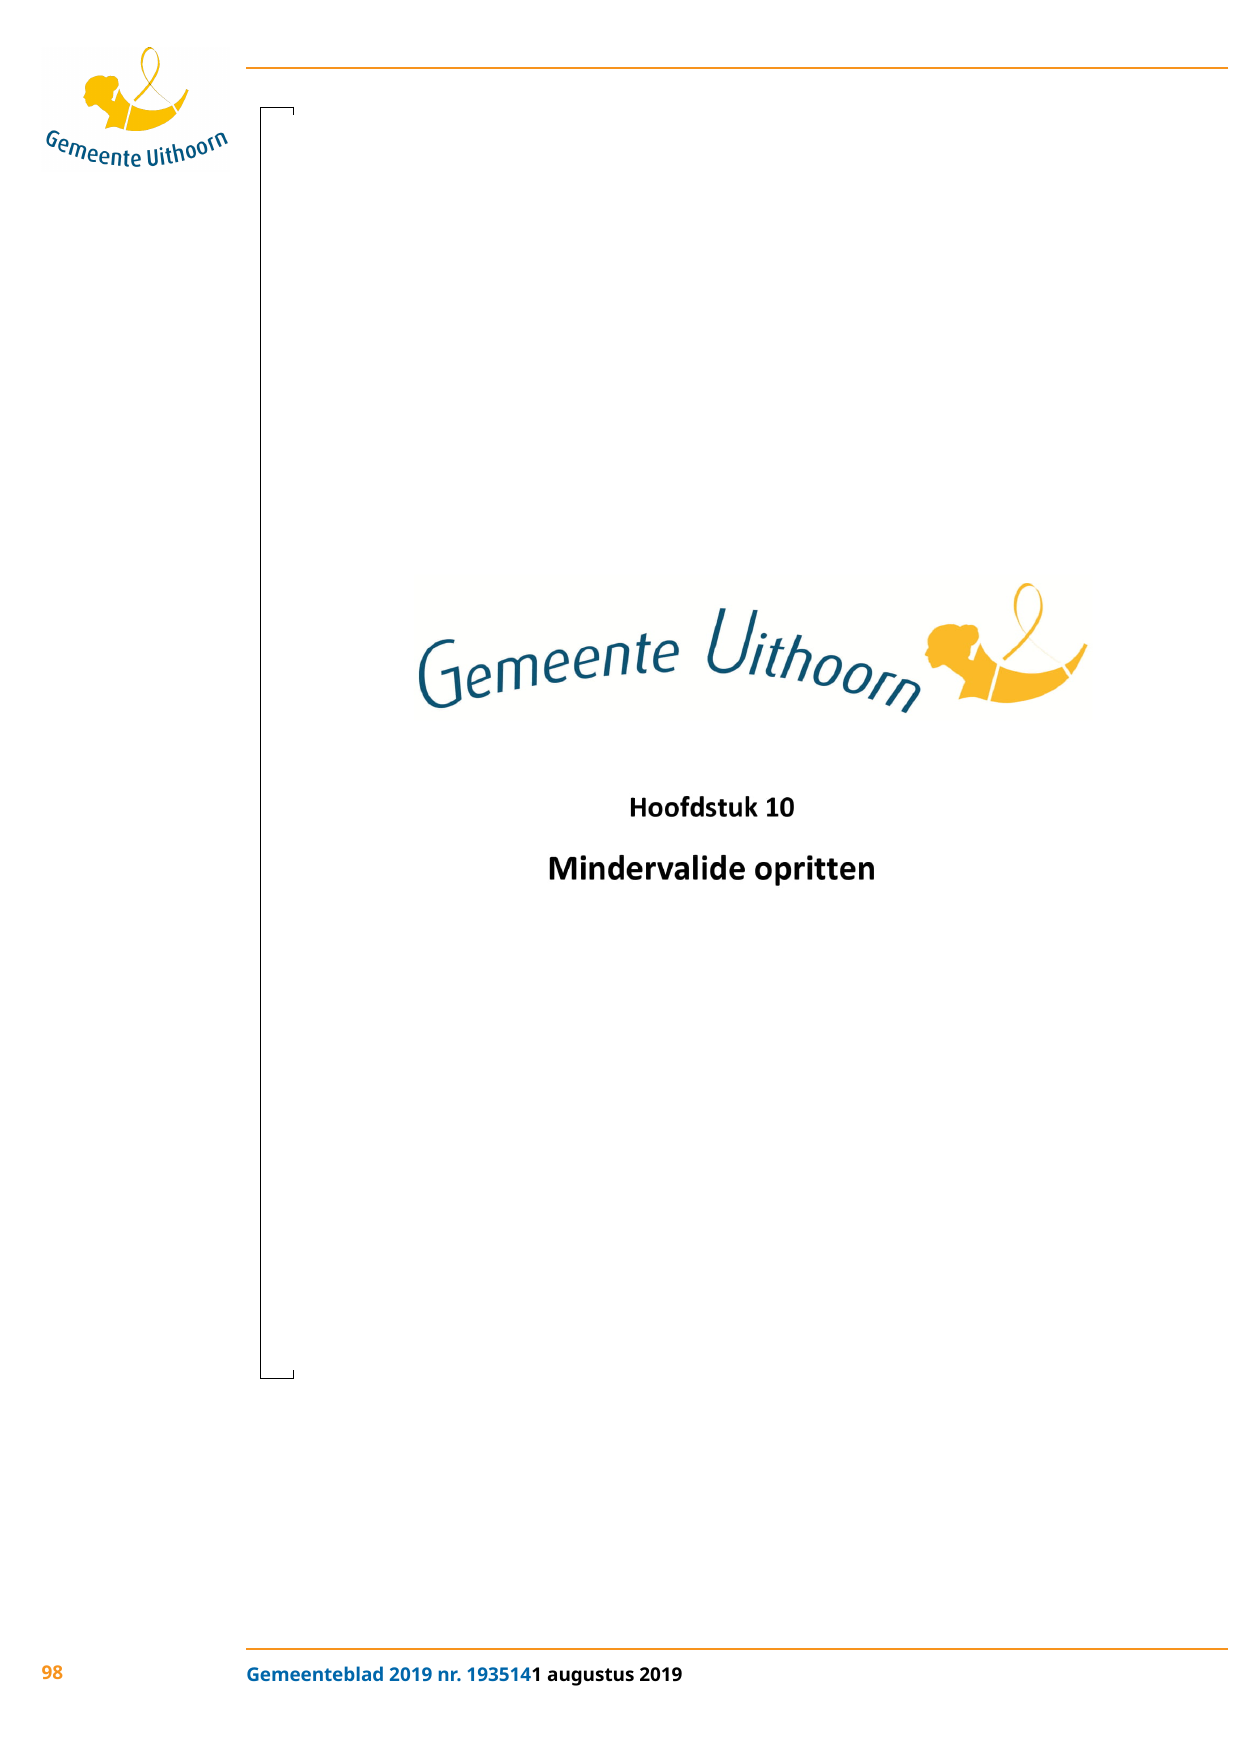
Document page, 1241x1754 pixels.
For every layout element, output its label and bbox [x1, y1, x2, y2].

picture [268, 115, 1155, 1370]
picture [41, 47, 231, 172]
